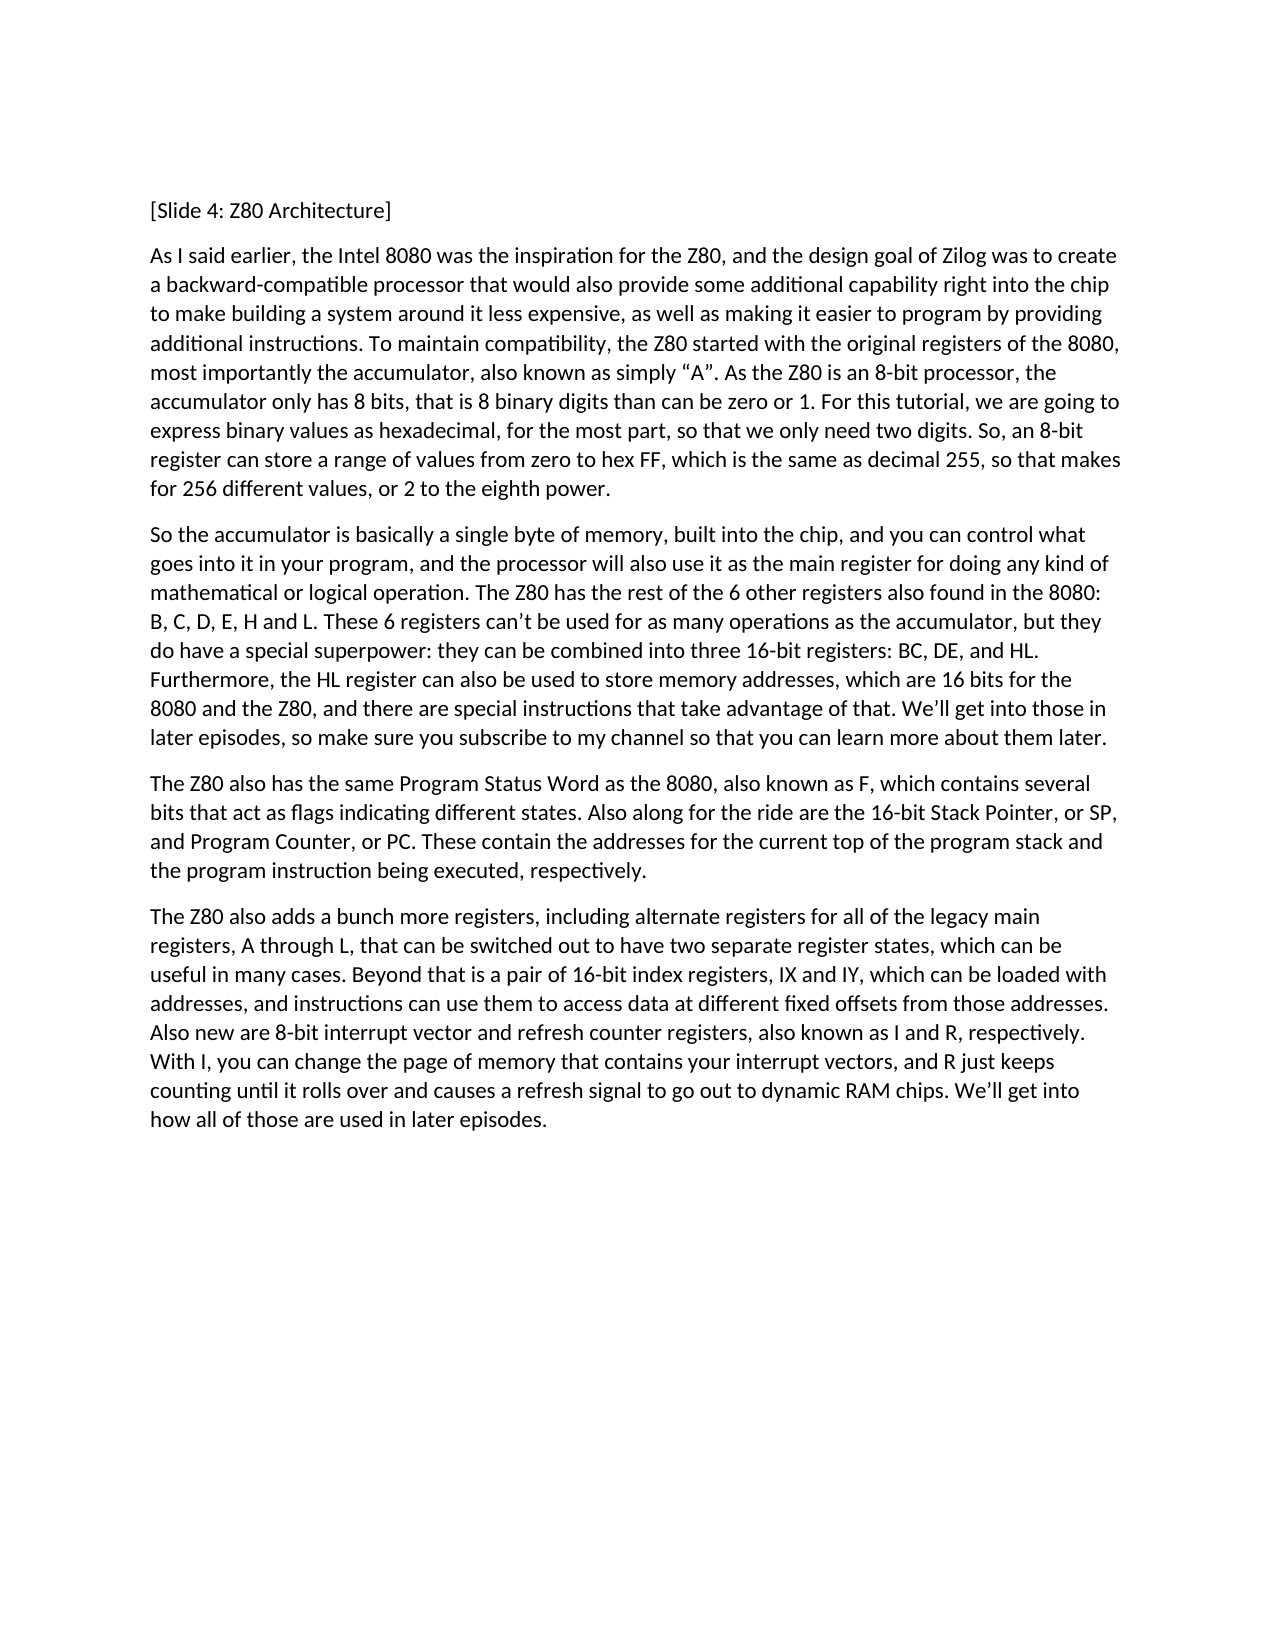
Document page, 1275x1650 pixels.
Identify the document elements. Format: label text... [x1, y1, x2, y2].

text The Z80 also has the same Program Status Word as the 8080, also known as F, which contains several bits that act as flags indicating different states. Also along for the ride are the 16-bit Stack Pointer, or SP, and Program Counter, or PC. These contain the addresses for the current top of the program stack and the program instruction being executed, respectively. [150, 769, 1125, 884]
text The Z80 also adds a bunch more registers, including alternate registers for all of the legacy main registers, A through L, that can be switched out to have two separate register states, which can be useful in many cases. Beyond that is a pair of 16-bit index registers, IX and IY, which can be loaded with addresses, and instructions can use them to access data at different fixed offsets from those addresses. Also new are 8-bit interrupt vector and refresh counter registers, also known as I and R, respectively. With I, you can change the page of memory that contains your interrupt vectors, and R just keeps counting until it rolls over and causes a refresh signal to go out to dynamic RAM chips. We’ll get into how all of those are used in later episodes. [150, 902, 1125, 1133]
text So the accumulator is basically a single byte of memory, built into the chip, and you can control what goes into it in your program, and the processor will also use it as the main register for doing any kind of mathematical or logical operation. The Z80 has the rest of the 6 other registers also found in the 8080: B, C, D, E, H and L. These 6 registers can’t be used for as many operations as the accumulator, but they do have a special superpower: they can be combined into three 16-bit registers: BC, DE, and HL. Furthermore, the HL register can also be used to store memory addresses, which are 16 bits for the 8080 and the Z80, and there are special instructions that take advantage of that. We’ll get into those in later episodes, so make sure you subscribe to my channel so that you can learn more about them later. [150, 520, 1125, 751]
text [Slide 4: Z80 Architecture] [150, 196, 1125, 224]
text As I said earlier, the Intel 8080 was the inspiration for the Z80, and the design goal of Zilog was to create a backward-compatible processor that would also provide some additional capability right into the chip to make building a system around it less expensive, as well as making it easier to program by providing additional instructions. To maintain compatibility, the Z80 started with the original registers of the 8080, most importantly the accumulator, also known as simply “A”. As the Z80 is an 8-bit processor, the accumulator only has 8 bits, that is 8 binary digits than can be zero or 1. For this tutorial, we are going to express binary values as hexadecimal, for the most part, so that we only need two digits. So, an 8-bit register can store a range of values from zero to hex FF, which is the same as decimal 255, so that makes for 256 different values, or 2 to the eighth power. [150, 241, 1125, 502]
